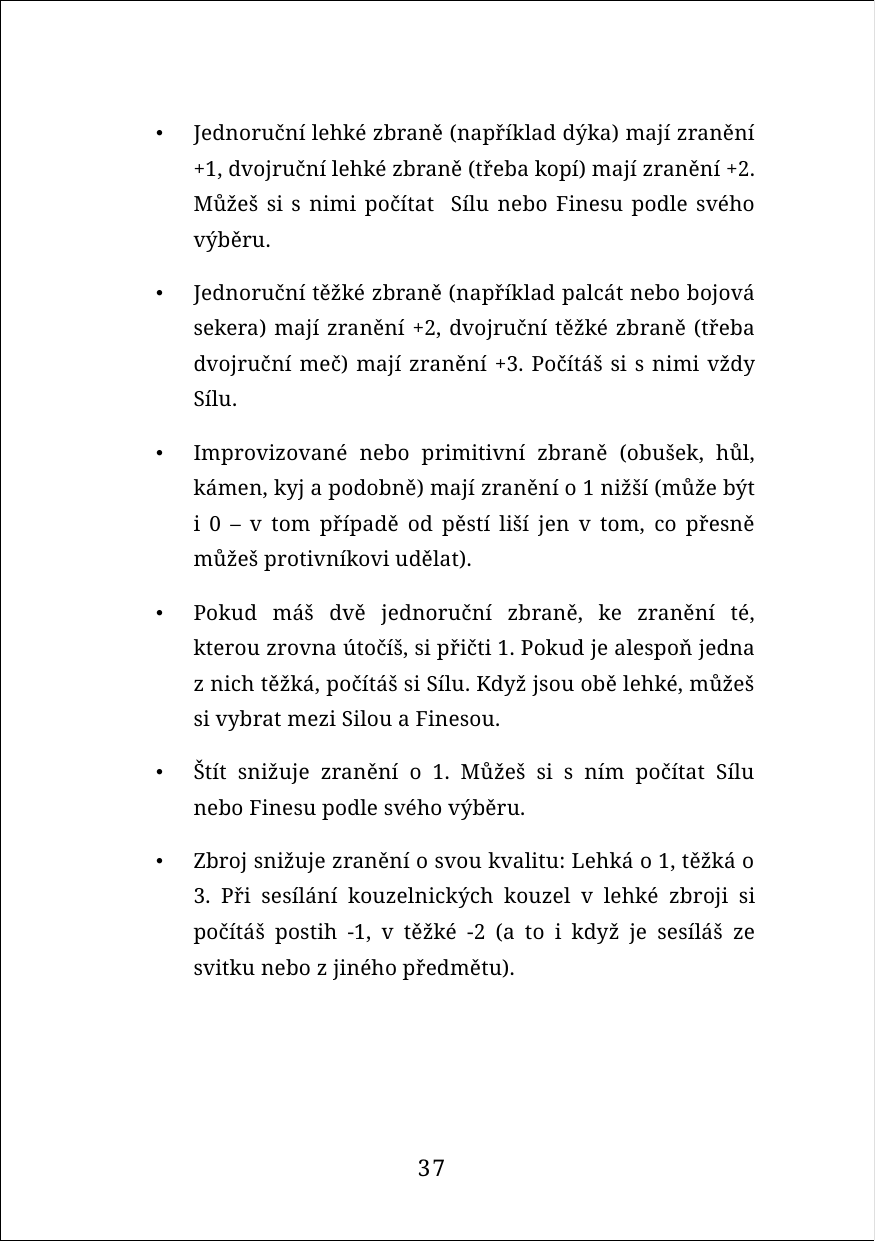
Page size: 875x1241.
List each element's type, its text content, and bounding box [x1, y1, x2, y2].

list Improvizované nebo primitivní zbraně (obušek, hůl, kámen, kyj a podobně) mají zranění o 1 nižší (může být i 0 – v tom případě od pěstí liší jen v tom, co přesně můžeš protivníkovi udělat). [156, 438, 756, 573]
list Zbroj snižuje zranění o svou kvalitu: Lehká o 1, těžká o 3. Při sesílání kouzelnických kouzel v lehké zbroji si počítáš postih -1, v těžké -2 (a to i když je sesíláš ze svitku nebo z jiného předmětu). [156, 846, 756, 981]
list Jednoruční lehké zbraně (například dýka) mají zranění +1, dvojruční lehké zbraně (třeba kopí) mají zranění +2. Můžeš si s nimi počítat Sílu nebo Finesu podle svého výběru. [156, 118, 756, 253]
list Jednoruční těžké zbraně (například palcát nebo bojová sekera) mají zranění +2, dvojruční těžké zbraně (třeba dvojruční meč) mají zranění +3. Počítáš si s nimi vždy Sílu. [156, 278, 756, 413]
list Pokud máš dvě jednoruční zbraně, ke zranění té, kterou zrovna útočíš, si přičti 1. Pokud je alespoň jedna z nich těžká, počítáš si Sílu. Když jsou obě lehké, můžeš si vybrat mezi Silou a Finesou. [156, 598, 756, 733]
list Štít snižuje zranění o 1. Můžeš si s ním počítat Sílu nebo Finesu podle svého výběru. [156, 757, 756, 821]
